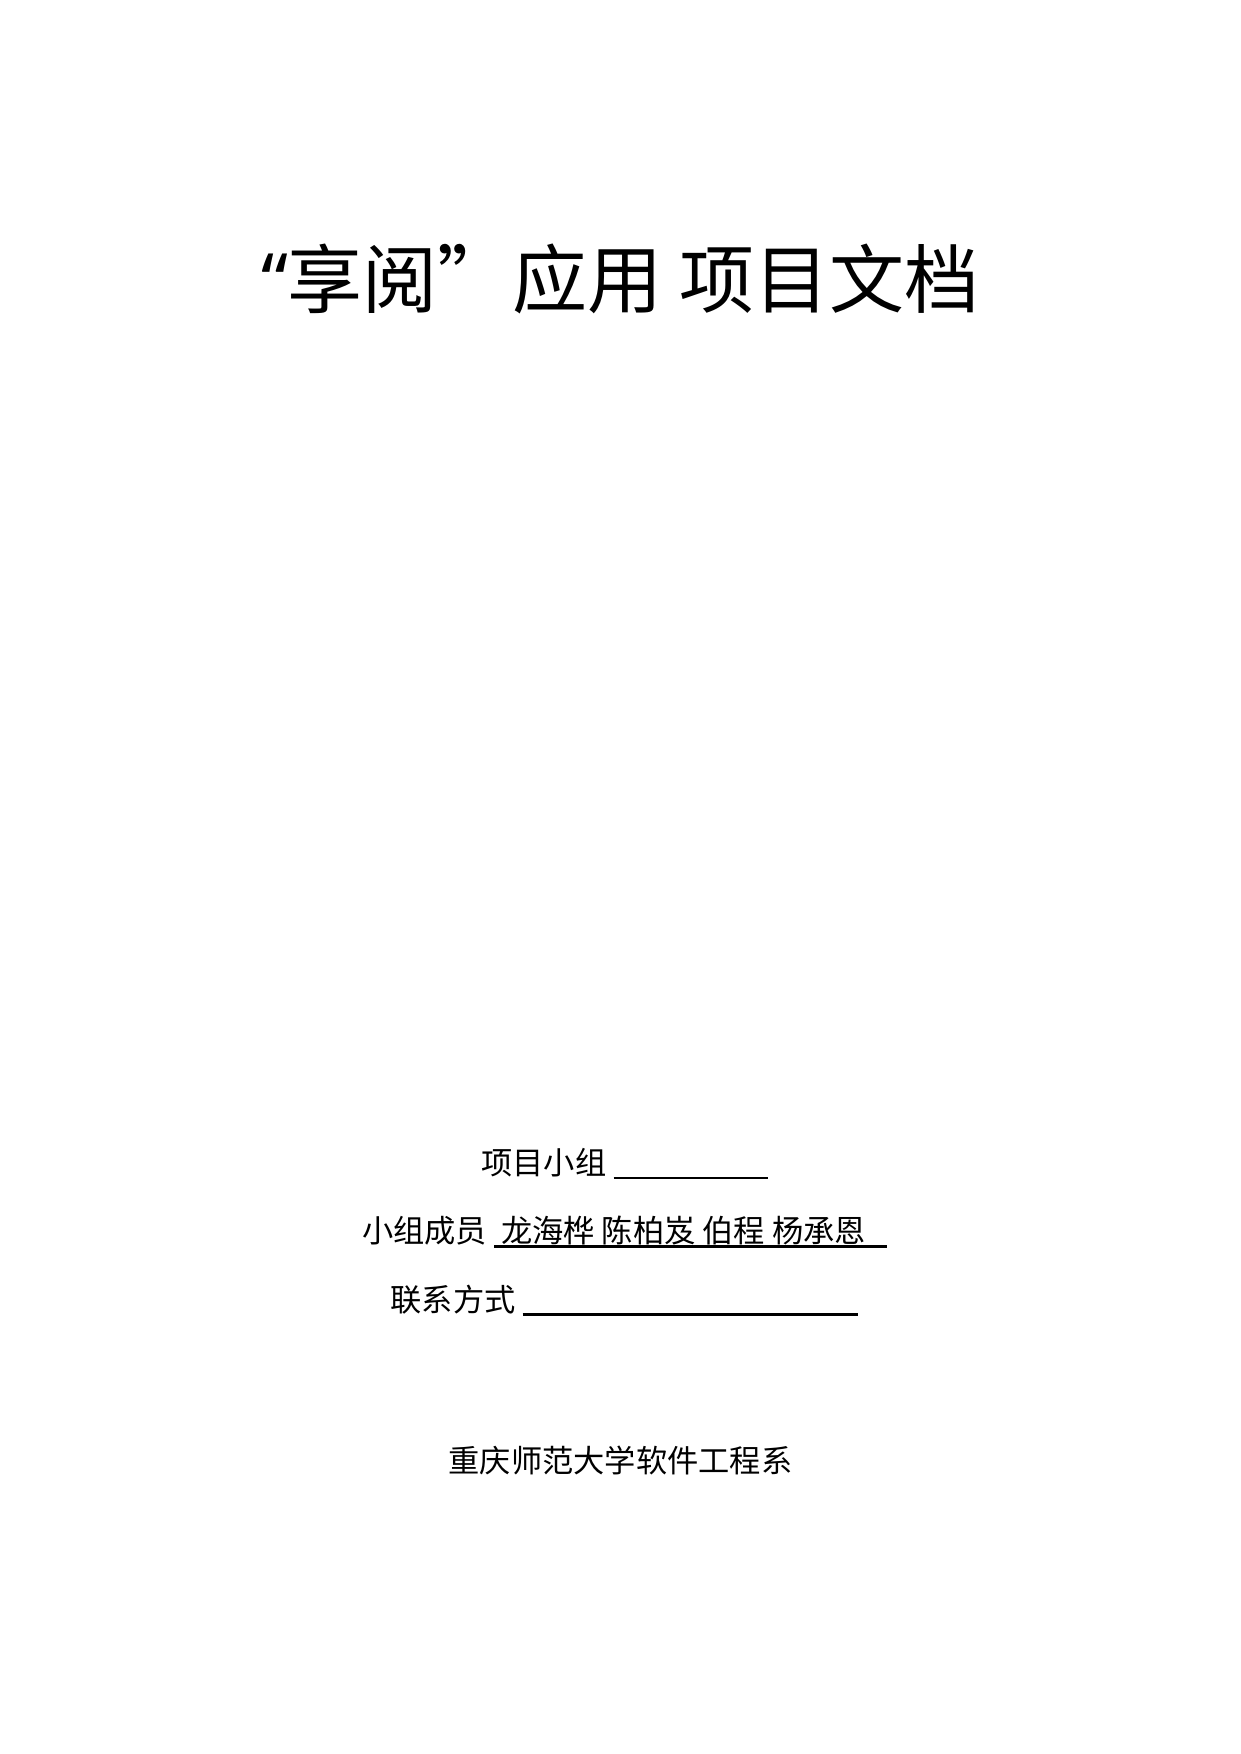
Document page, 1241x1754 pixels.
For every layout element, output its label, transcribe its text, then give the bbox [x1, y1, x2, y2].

text “享阅”应用 项目文档 [118, 220, 1122, 329]
text 联系方式 [118, 1275, 1122, 1320]
text 重庆师范大学软件工程系 [118, 1437, 1122, 1482]
text 小组成员 龙海桦 陈柏岌 伯程 杨承恩 [118, 1207, 1122, 1252]
text 项目小组 [118, 1138, 1122, 1184]
